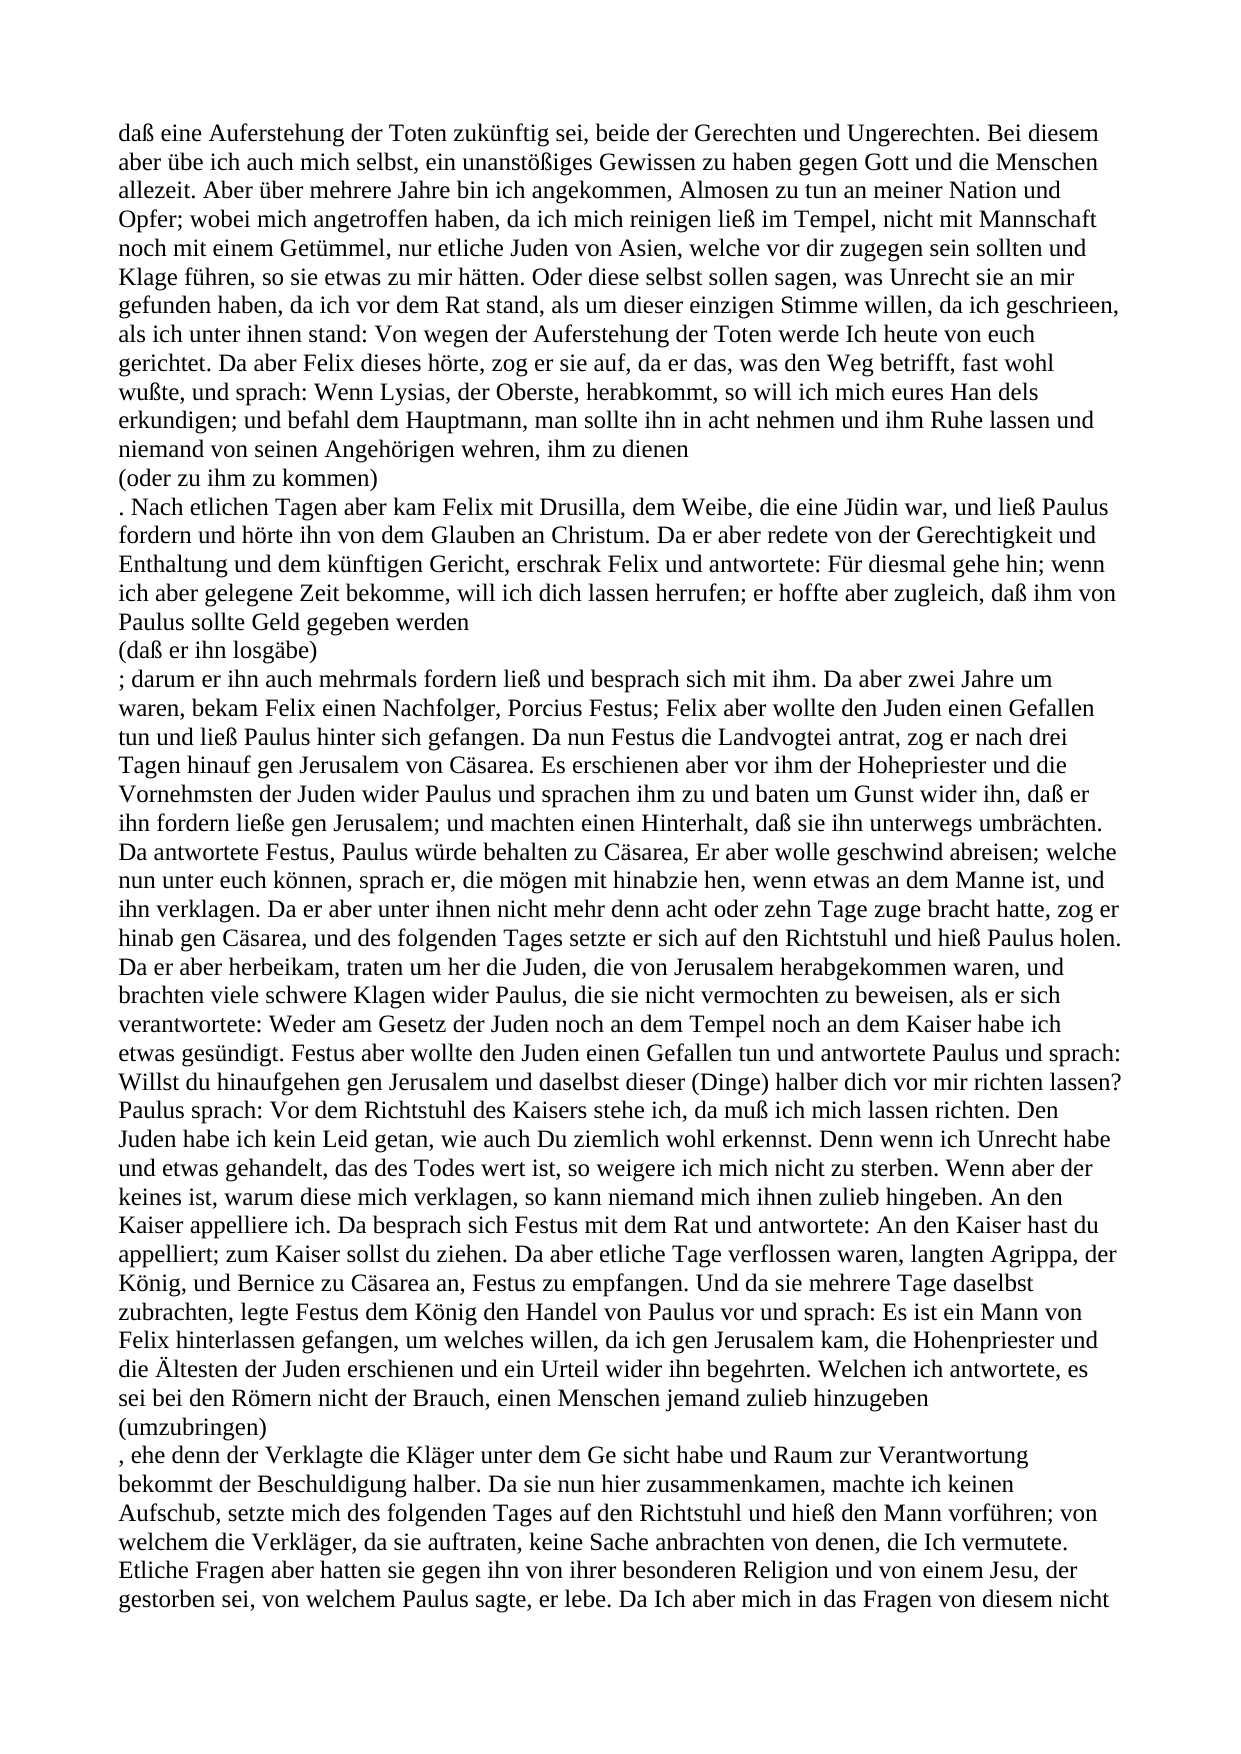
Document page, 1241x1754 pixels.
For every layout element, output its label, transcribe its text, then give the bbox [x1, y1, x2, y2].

text daß eine Auferstehung der Toten zukünftig sei, beide der Gerechten und Ungerechten. Bei diesem aber übe ich auch mich selbst, ein unanstößiges Gewissen zu haben gegen Gott und die Menschen allezeit. Aber über mehrere Jahre bin ich angekommen, Almosen zu tun an meiner Nation und Opfer; wobei mich angetroffen haben, da ich mich reinigen ließ im Tempel, nicht mit Mannschaft noch mit einem Getümmel, nur etliche Juden von Asien, welche vor dir zugegen sein sollten und Klage führen, so sie etwas zu mir hätten. Oder diese selbst sollen sagen, was Unrecht sie an mir gefunden haben, da ich vor dem Rat stand, als um dieser einzigen Stimme willen, da ich geschrieen, als ich unter ihnen stand: Von wegen der Auferstehung der Toten werde Ich heute von euch gerichtet. Da aber Felix dieses hörte, zog er sie auf, da er das, was den Weg betrifft, fast wohl wußte, und sprach: Wenn Lysias, der Oberste, herabkommt, so will ich mich eures Han dels erkundigen; und befahl dem Hauptmann, man sollte ihn in acht nehmen und ihm Ruhe lassen und niemand von seinen Angehörigen wehren, ihm zu dienen [118, 118, 1122, 463]
text ; darum er ihn auch mehrmals fordern ließ und besprach sich mit ihm. Da aber zwei Jahre um waren, bekam Felix einen Nachfolger, Porcius Festus; Felix aber wollte den Juden einen Gefallen tun und ließ Paulus hinter sich gefangen. Da nun Festus die Landvogtei antrat, zog er nach drei Tagen hinauf gen Jerusalem von Cäsarea. Es erschienen aber vor ihm der Hohepriester und die Vornehmsten der Juden wider Paulus und sprachen ihm zu und baten um Gunst wider ihn, daß er ihn fordern ließe gen Jerusalem; und machten einen Hinterhalt, daß sie ihn unterwegs umbrächten. Da antwortete Festus, Paulus würde behalten zu Cäsarea, Er aber wolle geschwind abreisen; welche nun unter euch können, sprach er, die mögen mit hinabzie hen, wenn etwas an dem Manne ist, und ihn verklagen. Da er aber unter ihnen nicht mehr denn acht oder zehn Tage zuge bracht hatte, zog er hinab gen Cäsarea, und des folgenden Tages setzte er sich auf den Richtstuhl und hieß Paulus holen. Da er aber herbeikam, traten um her die Juden, die von Jerusalem herabgekommen waren, und brachten viele schwere Klagen wider Paulus, die sie nicht vermochten zu beweisen, als er sich verantwortete: Weder am Gesetz der Juden noch an dem Tempel noch an dem Kaiser habe ich etwas gesündigt. Festus aber wollte den Juden einen Gefallen tun und antwortete Paulus und sprach: Willst du hinaufgehen gen Jerusalem und daselbst dieser (Dinge) halber dich vor mir richten lassen? Paulus sprach: Vor dem Richtstuhl des Kaisers stehe ich, da muß ich mich lassen richten. Den Juden habe ich kein Leid getan, wie auch Du ziemlich wohl erkennst. Denn wenn ich Unrecht habe und etwas gehandelt, das des Todes wert ist, so weigere ich mich nicht zu sterben. Wenn aber der keines ist, warum diese mich verklagen, so kann niemand mich ihnen zulieb hingeben. An den Kaiser appelliere ich. Da besprach sich Festus mit dem Rat und antwortete: An den Kaiser hast du appelliert; zum Kaiser sollst du ziehen. Da aber etliche Tage verflossen waren, langten Agrippa, der König, und Bernice zu Cäsarea an, Festus zu empfangen. Und da sie mehrere Tage daselbst zubrachten, legte Festus dem König den Handel von Paulus vor und sprach: Es ist ein Mann von Felix hinterlassen gefangen, um welches willen, da ich gen Jerusalem kam, die Hohenpriester und die Ältesten der Juden erschienen und ein Urteil wider ihn begehrten. Welchen ich antwortete, es sei bei den Römern nicht der Brauch, einen Menschen jemand zulieb hinzugeben [118, 664, 1122, 1412]
text . Nach etlichen Tagen aber kam Felix mit Drusilla, dem Weibe, die eine Jüdin war, und ließ Paulus fordern und hörte ihn von dem Glauben an Christum. Da er aber redete von der Gerechtigkeit und Enthaltung und dem künftigen Gericht, erschrak Felix und antwortete: Für diesmal gehe hin; wenn ich aber gelegene Zeit bekomme, will ich dich lassen herrufen; er hoffte aber zugleich, daß ihm von Paulus sollte Geld gegeben werden [118, 492, 1122, 636]
text (daß er ihn losgäbe) [118, 636, 1122, 664]
text (oder zu ihm zu kommen) [118, 463, 1122, 492]
text , ehe denn der Verklagte die Kläger unter dem Ge sicht habe und Raum zur Verantwortung bekommt der Beschuldigung halber. Da sie nun hier zusammenkamen, machte ich keinen Aufschub, setzte mich des folgenden Tages auf den Richtstuhl und hieß den Mann vorführen; von welchem die Verkläger, da sie auftraten, keine Sache anbrachten von denen, die Ich vermutete. Etliche Fragen aber hatten sie gegen ihn von ihrer besonderen Religion und von einem Jesu, der gestorben sei, von welchem Paulus sagte, er lebe. Da Ich aber mich in das Fragen von diesem nicht [118, 1441, 1122, 1613]
text (umzubringen) [118, 1412, 1122, 1441]
